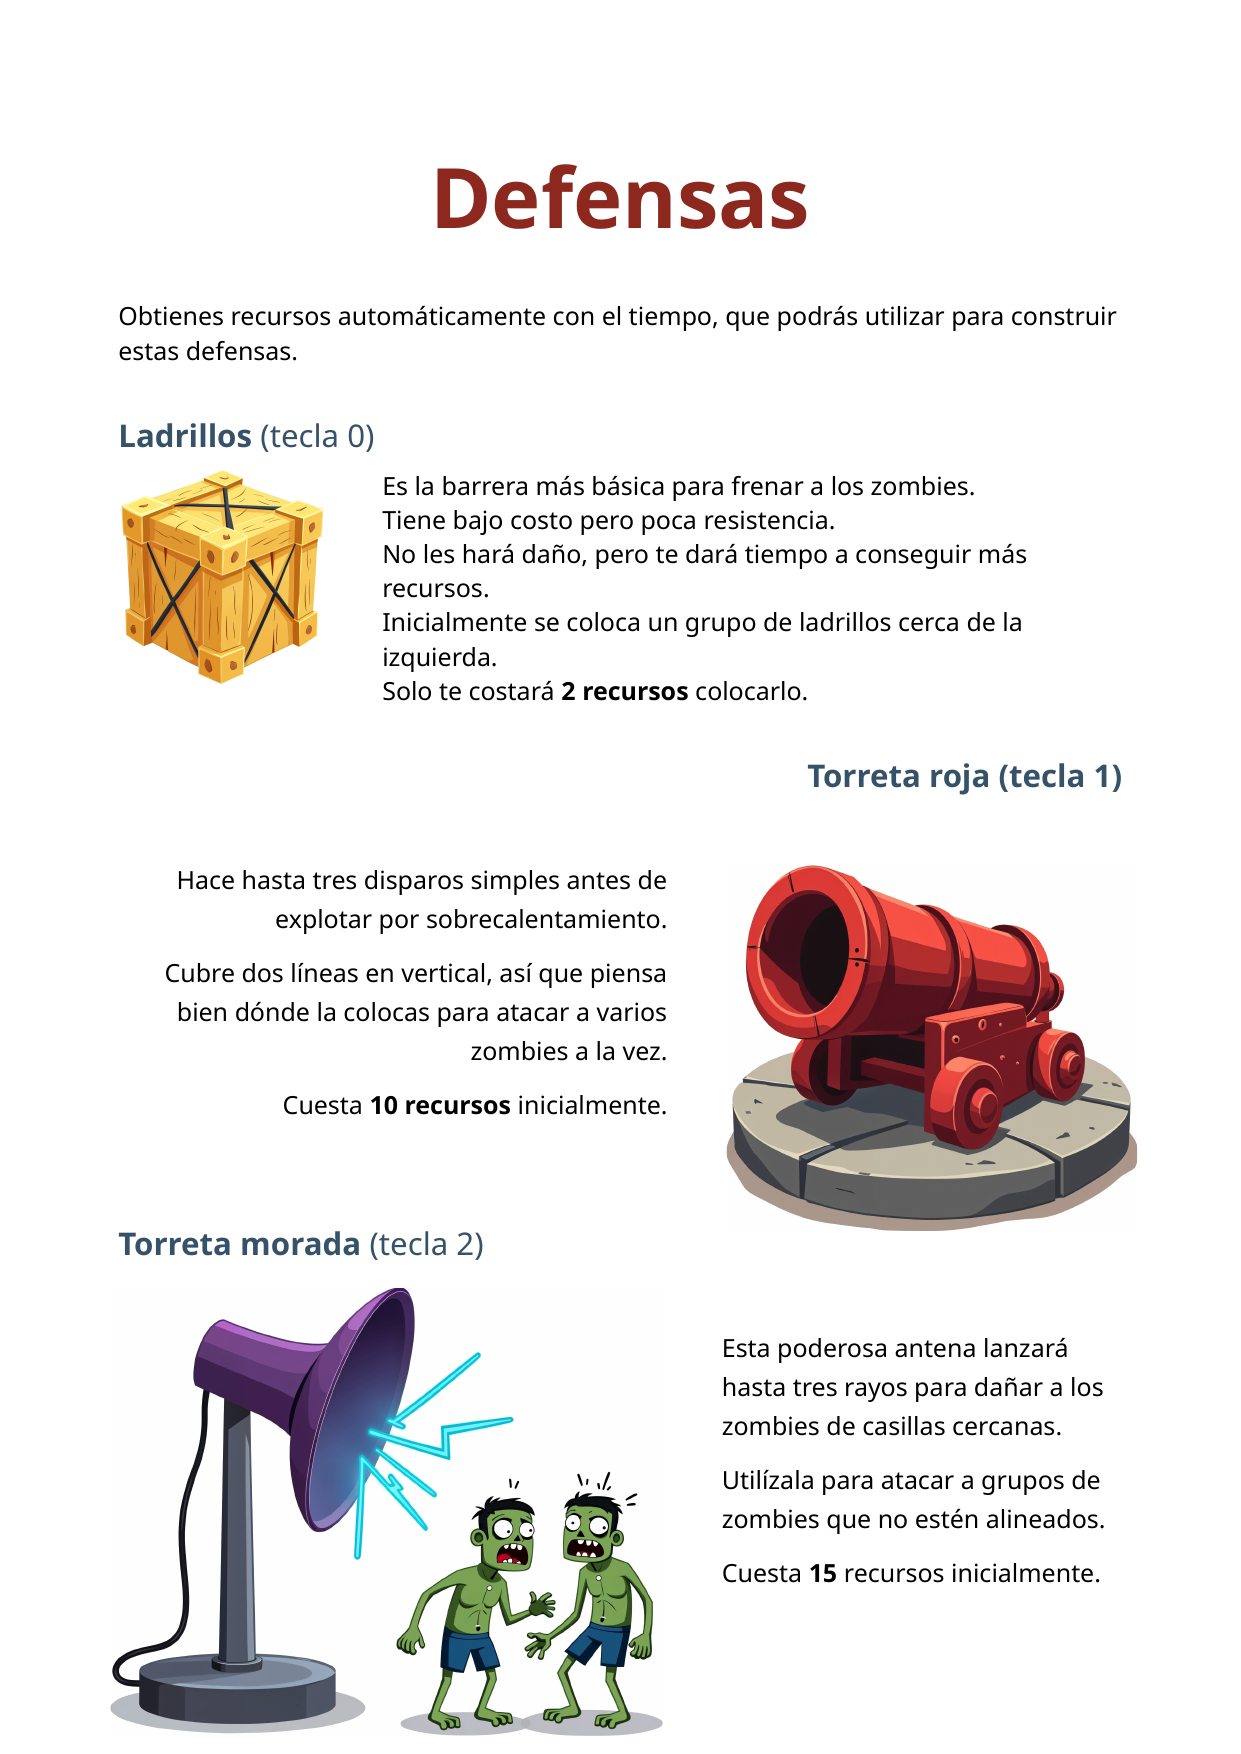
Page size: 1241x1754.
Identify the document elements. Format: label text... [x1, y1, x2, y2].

subtitle Ladrillos (tecla 0) [118, 414, 1122, 456]
picture [110, 1288, 663, 1736]
text Es la barrera más básica para frenar a los zombies. [118, 469, 1122, 503]
text Cuesta 15 recursos inicialmente. [663, 1555, 1122, 1589]
picture [726, 865, 1138, 1231]
text Solo te costará 2 recursos colocarlo. [118, 673, 1122, 707]
text Cubre dos líneas en vertical, así que piensa bien dónde la colocas para atacar a varios zombies a la vez. [118, 956, 726, 1068]
subtitle Defensas [118, 139, 1122, 252]
text Obtienes recursos automáticamente con el tiempo, que podrás utilizar para construir estas defensas. [118, 299, 1122, 367]
subtitle Torreta morada (tecla 2) [118, 1222, 1122, 1264]
subtitle Torreta roja (tecla 1) [118, 754, 1122, 796]
text No les hará daño, pero te dará tiempo a conseguir más recursos. [323, 537, 1122, 605]
text Inicialmente se coloca un grupo de ladrillos cerca de la izquierda. [323, 605, 1122, 673]
text Cuesta 10 recursos inicialmente. [118, 1088, 726, 1122]
text Esta poderosa antena lanzará hasta tres rayos para dañar a los zombies de casillas cercanas. [663, 1330, 1122, 1443]
text Hace hasta tres disparos simples antes de explotar por sobrecalentamiento. [118, 863, 1122, 936]
text Tiene bajo costo pero poca resistencia. [323, 503, 1122, 537]
picture [121, 470, 323, 684]
text Utilízala para atacar a grupos de zombies que no estén alineados. [663, 1462, 1122, 1536]
